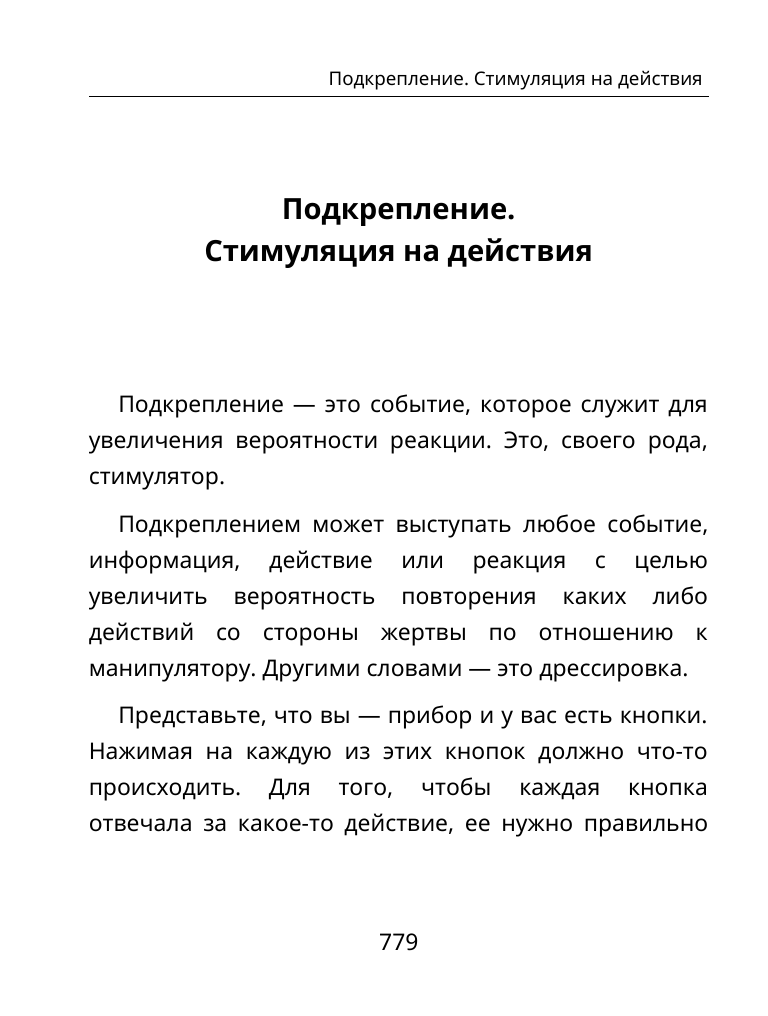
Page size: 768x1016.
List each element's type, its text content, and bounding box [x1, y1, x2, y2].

text Представьте, что вы — прибор и у вас есть кнопки. Нажимая на каждую из этих кнопок должно что-то происходить. Для того, чтобы каждая кнопка отвечала за какое-то действие, ее нужно правильно [88, 699, 709, 838]
text Подкрепление — это событие, которое служит для увеличения вероятности реакции. Это, своего рода, стимулятор. [88, 388, 709, 491]
subtitle Подкрепление. Стимуляция на действия [88, 185, 709, 270]
text Подкреплением может выступать любое событие, информация, действие или реакция с целью увеличить вероятность повторения каких либо действий со стороны жертвы по отношению к манипулятору. Другими словами — это дрессировка. [88, 508, 709, 683]
